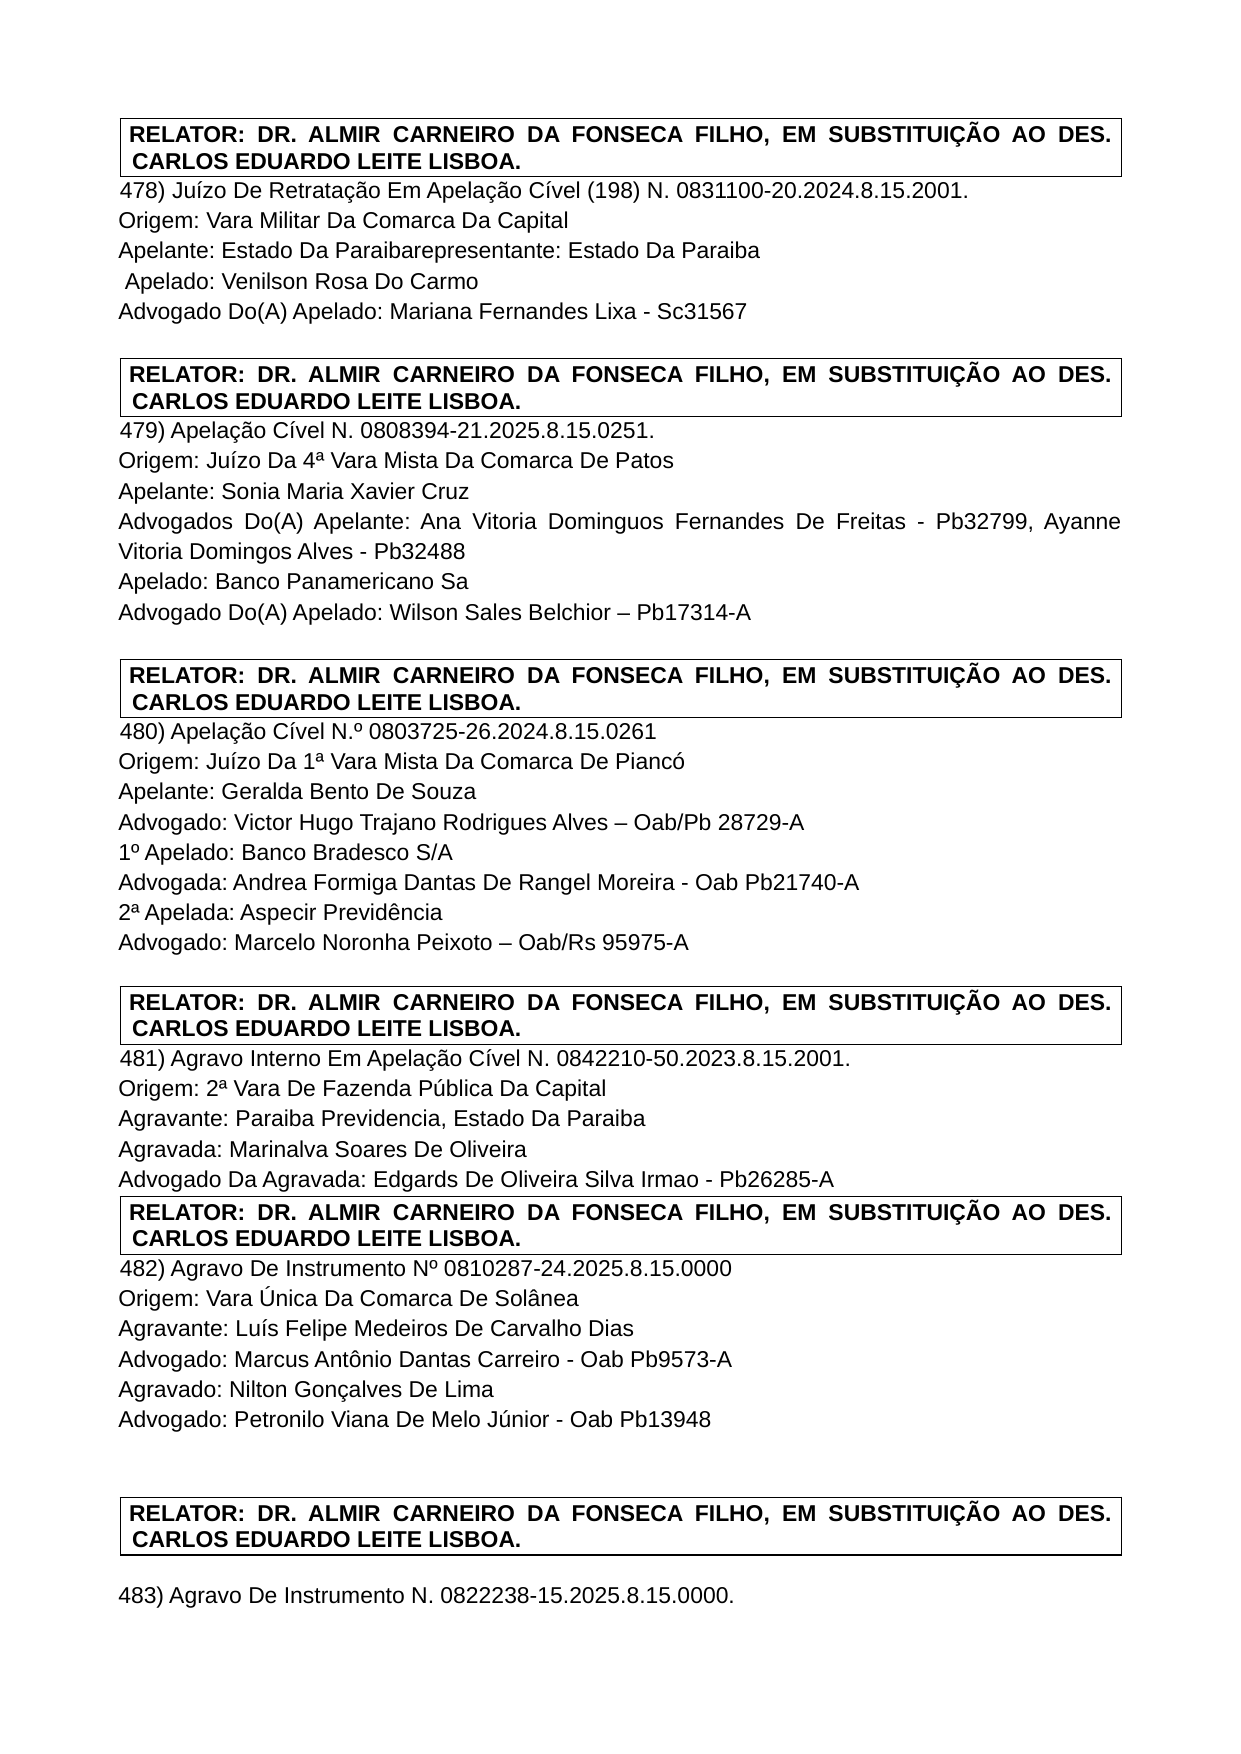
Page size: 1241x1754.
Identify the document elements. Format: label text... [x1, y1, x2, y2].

text Advogado: Petronilo Viana De Melo Júnior - Oab Pb13948 [118, 1406, 1122, 1432]
text 481) Agravo Interno Em Apelação Cível N. 0842210-50.2023.8.15.2001. [119, 1045, 1122, 1071]
text 1º Apelado: Banco Bradesco S/A [118, 839, 1122, 865]
text 479) Apelação Cível N. 0808394-21.2025.8.15.0251. [119, 417, 1122, 444]
text Advogado Do(A) Apelado: Wilson Sales Belchior – Pb17314-A [118, 598, 1122, 625]
text Apelado: Venilson Rosa Do Carmo [118, 268, 1122, 294]
text Advogada: Andrea Formiga Dantas De Rangel Moreira - Oab Pb21740-A [118, 869, 1122, 895]
text Apelado: Banco Panamericano Sa [118, 568, 1122, 595]
text Advogados Do(A) Apelante: Ana Vitoria Dominguos Fernandes De Freitas - Pb32799, Ayanne Vitoria Domingos Alves - Pb32488 [118, 508, 1122, 564]
text Apelante: Sonia Maria Xavier Cruz [118, 478, 1122, 504]
text Agravante: Paraiba Previdencia, Estado Da Paraiba [118, 1105, 1122, 1132]
text RELATOR: DR. ALMIR CARNEIRO DA FONSECA FILHO, EM SUBSTITUIÇÃO AO DES. CARLOS EDUARDO LEITE LISBOA. [121, 119, 1121, 176]
text Origem: Juízo Da 4ª Vara Mista Da Comarca De Patos [118, 447, 1122, 474]
text 2ª Apelada: Aspecir Previdência [118, 899, 1122, 926]
text Agravante: Luís Felipe Medeiros De Carvalho Dias [118, 1315, 1122, 1342]
text Origem: Juízo Da 1ª Vara Mista Da Comarca De Piancó [118, 748, 1122, 774]
text 478) Juízo De Retratação Em Apelação Cível (198) N. 0831100-20.2024.8.15.2001. [119, 177, 1122, 203]
text Advogado Do(A) Apelado: Mariana Fernandes Lixa - Sc31567 [118, 298, 1122, 324]
text Origem: Vara Única Da Comarca De Solânea [118, 1285, 1122, 1311]
text 483) Agravo De Instrumento N. 0822238-15.2025.8.15.0000. [118, 1582, 1122, 1608]
text Advogado: Marcelo Noronha Peixoto – Oab/Rs 95975-A [118, 929, 1122, 956]
text RELATOR: DR. ALMIR CARNEIRO DA FONSECA FILHO, EM SUBSTITUIÇÃO AO DES. CARLOS EDUARDO LEITE LISBOA. [121, 660, 1121, 717]
text RELATOR: DR. ALMIR CARNEIRO DA FONSECA FILHO, EM SUBSTITUIÇÃO AO DES. CARLOS EDUARDO LEITE LISBOA. [121, 987, 1121, 1044]
text Origem: Vara Militar Da Comarca Da Capital [118, 207, 1122, 234]
text 480) Apelação Cível N.º 0803725-26.2024.8.15.0261 [119, 718, 1122, 744]
text RELATOR: DR. ALMIR CARNEIRO DA FONSECA FILHO, EM SUBSTITUIÇÃO AO DES. CARLOS EDUARDO LEITE LISBOA. [121, 359, 1121, 416]
text RELATOR: DR. ALMIR CARNEIRO DA FONSECA FILHO, EM SUBSTITUIÇÃO AO DES. CARLOS EDUARDO LEITE LISBOA. [121, 1197, 1121, 1254]
text RELATOR: DR. ALMIR CARNEIRO DA FONSECA FILHO, EM SUBSTITUIÇÃO AO DES. CARLOS EDUARDO LEITE LISBOA. [121, 1498, 1121, 1554]
text Origem: 2ª Vara De Fazenda Pública Da Capital [118, 1075, 1122, 1101]
text 482) Agravo De Instrumento Nº 0810287-24.2025.8.15.0000 [119, 1255, 1122, 1281]
text Apelante: Estado Da Paraibarepresentante: Estado Da Paraiba [118, 237, 1122, 264]
text Advogado Da Agravada: Edgards De Oliveira Silva Irmao - Pb26285-A [118, 1166, 1122, 1192]
text Agravada: Marinalva Soares De Oliveira [118, 1136, 1122, 1162]
text Apelante: Geralda Bento De Souza [118, 778, 1122, 805]
text Advogado: Victor Hugo Trajano Rodrigues Alves – Oab/Pb 28729-A [118, 808, 1122, 835]
text Agravado: Nilton Gonçalves De Lima [118, 1376, 1122, 1402]
text Advogado: Marcus Antônio Dantas Carreiro - Oab Pb9573-A [118, 1346, 1122, 1372]
